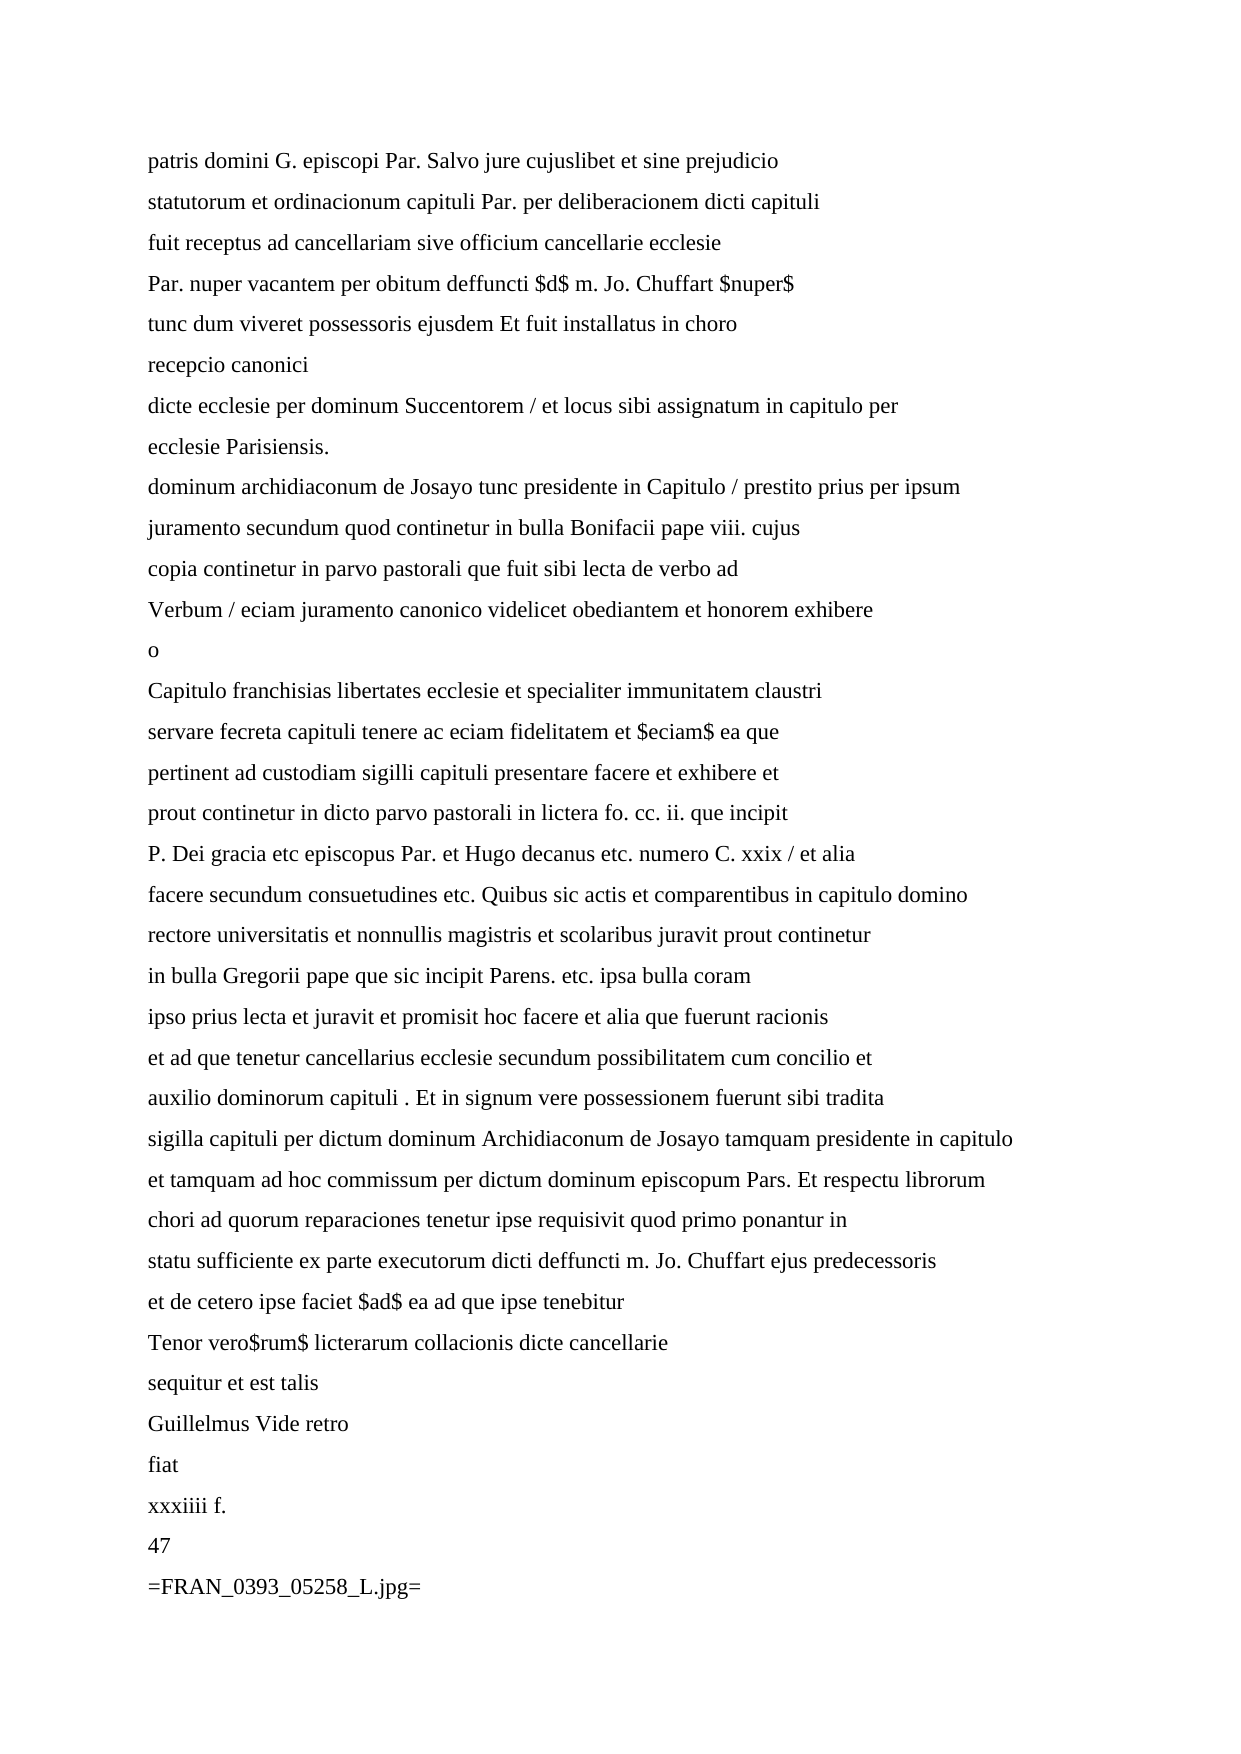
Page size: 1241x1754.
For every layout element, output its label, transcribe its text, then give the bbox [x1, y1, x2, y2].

text patris domini G. episcopi Par. Salvo jure cujuslibet et sine prejudicio [148, 148, 1093, 174]
text chori ad quorum reparaciones tenetur ipse requisivit quod primo ponantur in [148, 1207, 1093, 1233]
text ecclesie Parisiensis. [148, 433, 1093, 459]
text juramento secundum quod continetur in bulla Bonifacii pape viii. cujus [148, 514, 1093, 541]
text pertinent ad custodiam sigilli capituli presentare facere et exhibere et [148, 758, 1093, 785]
text rectore universitatis et nonnullis magistris et scolaribus juravit prout continetur [148, 921, 1093, 948]
text recepcio canonici [148, 351, 1093, 378]
text et tamquam ad hoc commissum per dictum dominum episcopum Pars. Et respectu librorum [148, 1166, 1093, 1192]
text Tenor vero$rum$ licterarum collacionis dicte cancellarie [148, 1329, 1093, 1355]
text servare fecreta capituli tenere ac eciam fidelitatem et $eciam$ ea que [148, 718, 1093, 744]
text 47 [148, 1532, 1093, 1559]
text Guillelmus Vide retro [148, 1410, 1093, 1437]
text fuit receptus ad cancellariam sive officium cancellarie ecclesie [148, 229, 1093, 255]
text fiat [148, 1451, 1093, 1477]
text et ad que tenetur cancellarius ecclesie secundum possibilitatem cum concilio et [148, 1044, 1093, 1070]
text in bulla Gregorii pape que sic incipit Parens. etc. ipsa bulla coram [148, 962, 1093, 988]
text o [148, 636, 1093, 663]
text copia continetur in parvo pastorali que fuit sibi lecta de verbo ad [148, 555, 1093, 581]
text statutorum et ordinacionum capituli Par. per deliberacionem dicti capituli [148, 188, 1093, 215]
text et de cetero ipse faciet $ad$ ea ad que ipse tenebitur [148, 1288, 1093, 1314]
text prout continetur in dicto parvo pastorali in lictera fo. cc. ii. que incipit [148, 799, 1093, 826]
text P. Dei gracia etc episcopus Par. et Hugo decanus etc. numero C. xxix / et alia [148, 840, 1093, 866]
text dicte ecclesie per dominum Succentorem / et locus sibi assignatum in capitulo per [148, 392, 1093, 418]
text statu sufficiente ex parte executorum dicti deffuncti m. Jo. Chuffart ejus predecessoris [148, 1247, 1093, 1274]
text sequitur et est talis [148, 1369, 1093, 1396]
text xxxiiii f. [148, 1492, 1093, 1518]
text Verbum / eciam juramento canonico videlicet obediantem et honorem exhibere [148, 596, 1093, 622]
text Par. nuper vacantem per obitum deffuncti $d$ m. Jo. Chuffart $nuper$ [148, 270, 1093, 296]
text dominum archidiaconum de Josayo tunc presidente in Capitulo / prestito prius per ipsum [148, 473, 1093, 500]
text facere secundum consuetudines etc. Quibus sic actis et comparentibus in capitulo domino [148, 881, 1093, 907]
text sigilla capituli per dictum dominum Archidiaconum de Josayo tamquam presidente in capitulo [148, 1125, 1093, 1151]
text ipso prius lecta et juravit et promisit hoc facere et alia que fuerunt racionis [148, 1003, 1093, 1029]
text =FRAN_0393_05258_L.jpg= [148, 1573, 1093, 1599]
text Capitulo franchisias libertates ecclesie et specialiter immunitatem claustri [148, 677, 1093, 703]
text auxilio dominorum capituli . Et in signum vere possessionem fuerunt sibi tradita [148, 1084, 1093, 1111]
text tunc dum viveret possessoris ejusdem Et fuit installatus in choro [148, 311, 1093, 337]
